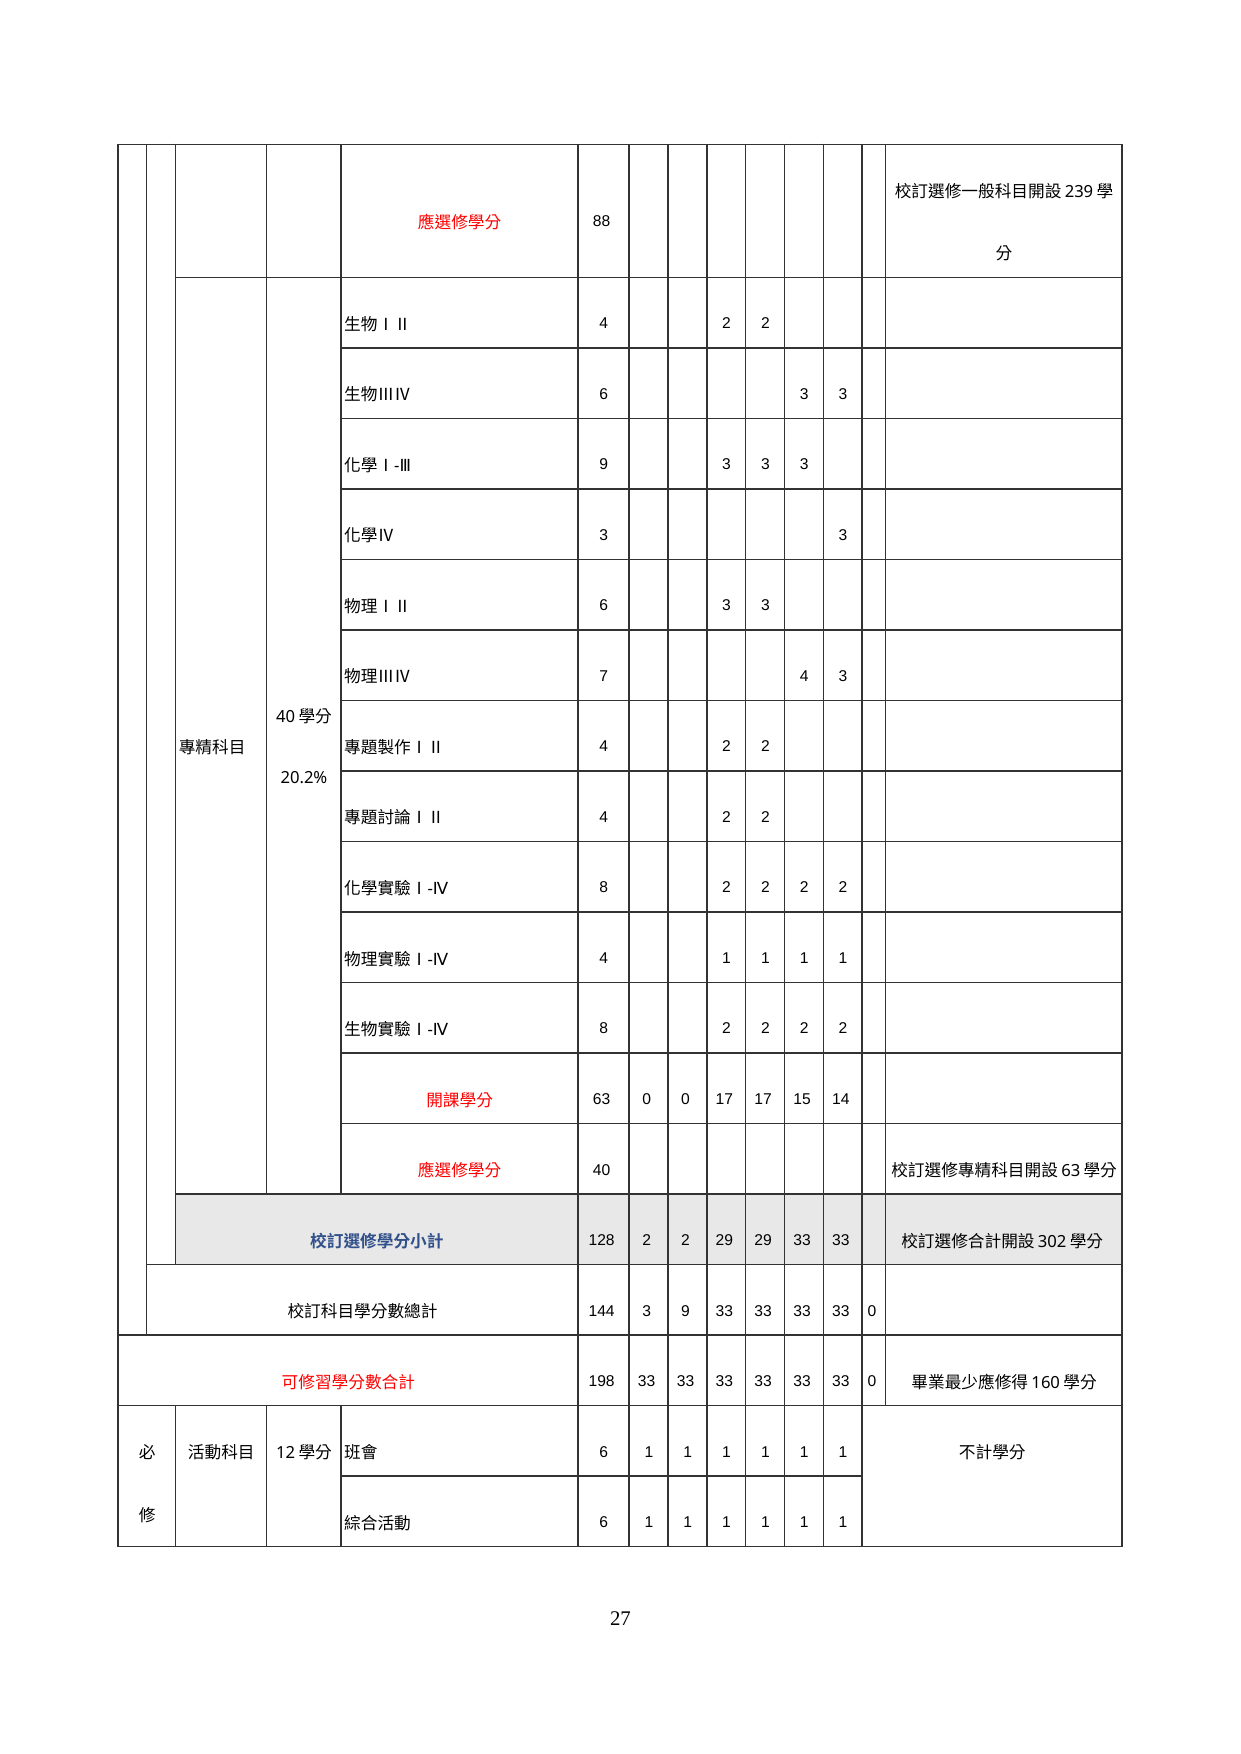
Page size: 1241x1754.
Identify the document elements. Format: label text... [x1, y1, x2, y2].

table_cell 畢業最少應修得160學分 [886, 1336, 1121, 1405]
table_cell 校訂選修合計開設302學分 [886, 1195, 1121, 1264]
table_cell 3 [708, 560, 745, 629]
table_cell 6 [579, 560, 628, 629]
table_cell [886, 419, 1121, 488]
table_cell 1 [708, 913, 745, 982]
table_cell [863, 913, 885, 982]
table_cell 33 [708, 1336, 745, 1405]
table_cell 物理實驗Ⅰ-Ⅳ [342, 913, 577, 982]
table_cell [824, 560, 861, 629]
table_cell [886, 349, 1121, 417]
table_cell 33 [669, 1336, 706, 1405]
table_cell 校訂選修一般科目開設239學分 [886, 145, 1121, 276]
table_cell [785, 490, 823, 558]
table_cell 4 [579, 701, 628, 770]
table_cell 3 [824, 490, 861, 558]
table_cell [630, 419, 667, 488]
table_cell 40學分 20.2% [267, 278, 340, 1193]
table_cell 0 [630, 1054, 667, 1123]
table_cell 17 [708, 1054, 745, 1123]
table_cell [630, 631, 667, 699]
table_cell 2 [708, 983, 745, 1052]
table_cell [785, 278, 823, 347]
table_cell [824, 772, 861, 841]
table_cell 1 [824, 913, 861, 982]
table_cell 33 [746, 1265, 784, 1334]
table_cell [630, 983, 667, 1052]
table_cell 物理ⅢⅣ [342, 631, 577, 699]
table_cell 3 [785, 349, 823, 417]
table_cell [785, 145, 823, 276]
table_cell 開課學分 [342, 1054, 577, 1123]
table_cell 88 [579, 145, 628, 276]
table_cell 3 [630, 1265, 667, 1334]
table_cell 4 [785, 631, 823, 699]
table_cell 2 [746, 842, 784, 911]
table_cell [886, 1054, 1121, 1123]
table_cell 生物實驗Ⅰ-Ⅳ [342, 983, 577, 1052]
table_cell 1 [669, 1406, 706, 1475]
table_cell [630, 1124, 667, 1193]
table_cell 3 [824, 631, 861, 699]
table_cell [119, 145, 146, 1334]
table_cell 活動科目 [176, 1406, 266, 1546]
table_cell [886, 983, 1121, 1052]
table_cell [746, 349, 784, 417]
table_cell [669, 278, 706, 347]
table_cell [708, 145, 745, 276]
table_cell [886, 490, 1121, 558]
table_cell [746, 490, 784, 558]
table_cell 校訂科目學分數總計 [147, 1265, 577, 1334]
table_cell [824, 419, 861, 488]
table_cell 2 [785, 983, 823, 1052]
table_cell [886, 278, 1121, 347]
table_cell 33 [785, 1195, 823, 1264]
table_cell [886, 913, 1121, 982]
table_cell [630, 913, 667, 982]
table_cell 2 [746, 772, 784, 841]
table_cell 2 [746, 278, 784, 347]
table_cell [669, 631, 706, 699]
table_cell [863, 842, 885, 911]
table_cell 33 [746, 1336, 784, 1405]
table_cell 3 [785, 419, 823, 488]
table_cell 1 [785, 1406, 823, 1475]
table_cell [669, 145, 706, 276]
table_cell [824, 145, 861, 276]
table_cell 校訂選修學分小計 [176, 1195, 577, 1264]
table_cell 1 [785, 1477, 823, 1546]
table_cell 2 [669, 1195, 706, 1264]
table_cell [886, 701, 1121, 770]
table_cell 可修習學分數合計 [119, 1336, 577, 1405]
table_cell 63 [579, 1054, 628, 1123]
table_cell 綜合活動 [342, 1477, 577, 1546]
table_cell [785, 1124, 823, 1193]
table_cell 29 [708, 1195, 745, 1264]
table_cell 專題製作ⅠⅡ [342, 701, 577, 770]
table_cell 1 [708, 1406, 745, 1475]
table_cell 1 [669, 1477, 706, 1546]
table_cell [824, 701, 861, 770]
table_cell [824, 278, 861, 347]
table_cell 應選修學分 [342, 1124, 577, 1193]
table_cell [785, 772, 823, 841]
table_cell 6 [579, 1477, 628, 1546]
table_cell [746, 631, 784, 699]
table_cell 0 [669, 1054, 706, 1123]
table_cell [630, 490, 667, 558]
table_cell 1 [708, 1477, 745, 1546]
table_cell 2 [708, 278, 745, 347]
table_cell 33 [824, 1195, 861, 1264]
table_cell 3 [708, 419, 745, 488]
table_cell [863, 419, 885, 488]
table_cell 2 [708, 772, 745, 841]
table_cell [669, 983, 706, 1052]
table_cell [176, 145, 266, 276]
table_cell [886, 631, 1121, 699]
table_cell 33 [630, 1336, 667, 1405]
table_cell [267, 145, 340, 276]
table_cell [785, 701, 823, 770]
table_cell 2 [708, 842, 745, 911]
table_cell 33 [824, 1336, 861, 1405]
table_cell 0 [863, 1265, 885, 1334]
table_cell 8 [579, 842, 628, 911]
table_cell [863, 1054, 885, 1123]
table_cell [669, 1124, 706, 1193]
table_cell 校訂選修專精科目開設63學分 [886, 1124, 1121, 1193]
table_cell [708, 631, 745, 699]
table_cell [863, 1124, 885, 1193]
table_cell [863, 701, 885, 770]
table_cell [863, 983, 885, 1052]
table_cell 33 [785, 1336, 823, 1405]
table_cell 生物ⅠⅡ [342, 278, 577, 347]
table_cell [630, 278, 667, 347]
table_cell 2 [824, 983, 861, 1052]
table_cell 1 [746, 913, 784, 982]
table_cell 6 [579, 1406, 628, 1475]
table_cell [630, 701, 667, 770]
table_cell 9 [669, 1265, 706, 1334]
table_cell 化學Ⅰ-Ⅲ [342, 419, 577, 488]
table_cell 1 [824, 1406, 861, 1475]
table_cell [863, 772, 885, 841]
table_cell 15 [785, 1054, 823, 1123]
table_cell 1 [746, 1477, 784, 1546]
table_cell 2 [708, 701, 745, 770]
table_cell 128 [579, 1195, 628, 1264]
table_cell [886, 772, 1121, 841]
table_cell 6 [579, 349, 628, 417]
table_cell 2 [746, 701, 784, 770]
table_cell 7 [579, 631, 628, 699]
table_cell 生物ⅢⅣ [342, 349, 577, 417]
table_cell [630, 842, 667, 911]
table_cell [147, 145, 175, 1264]
table_cell [630, 145, 667, 276]
table_cell [669, 419, 706, 488]
table_cell 1 [785, 913, 823, 982]
table_cell 4 [579, 278, 628, 347]
table_cell [746, 1124, 784, 1193]
table_cell [863, 278, 885, 347]
table_cell 應選修學分 [342, 145, 577, 276]
table_cell [863, 560, 885, 629]
table_cell 40 [579, 1124, 628, 1193]
table_cell 12學分 [267, 1406, 340, 1546]
table_cell 2 [824, 842, 861, 911]
table_cell [863, 1195, 885, 1264]
table_cell 14 [824, 1054, 861, 1123]
table_cell 班會 [342, 1406, 577, 1475]
table_cell 29 [746, 1195, 784, 1264]
table_cell 198 [579, 1336, 628, 1405]
table_cell 專題討論ⅠⅡ [342, 772, 577, 841]
table_cell 2 [785, 842, 823, 911]
table_cell 3 [746, 419, 784, 488]
table_cell 必 修 科 目 [119, 1406, 175, 1546]
table_cell [863, 490, 885, 558]
table_cell [863, 631, 885, 699]
table_cell [708, 490, 745, 558]
table_cell [708, 1124, 745, 1193]
table_cell [863, 349, 885, 417]
table_cell 物理ⅠⅡ [342, 560, 577, 629]
table_cell 1 [824, 1477, 861, 1546]
table_cell 2 [746, 983, 784, 1052]
table_cell 17 [746, 1054, 784, 1123]
table_cell 33 [708, 1265, 745, 1334]
table_cell 1 [630, 1406, 667, 1475]
table_cell [886, 1265, 1121, 1334]
table_cell [708, 349, 745, 417]
table_cell 化學實驗Ⅰ-Ⅳ [342, 842, 577, 911]
table_cell 8 [579, 983, 628, 1052]
table_cell 專精科目 [176, 278, 266, 1193]
table_cell [785, 560, 823, 629]
table_cell 0 [863, 1336, 885, 1405]
table_cell [669, 842, 706, 911]
table_cell [863, 145, 885, 276]
table_cell [669, 490, 706, 558]
table_cell [886, 560, 1121, 629]
table_cell 4 [579, 913, 628, 982]
table_cell 1 [630, 1477, 667, 1546]
table_cell 144 [579, 1265, 628, 1334]
table_cell 不計學分 [863, 1406, 1121, 1546]
table_cell 33 [824, 1265, 861, 1334]
table_cell [630, 560, 667, 629]
table_cell [630, 349, 667, 417]
table_cell 33 [785, 1265, 823, 1334]
table_cell [746, 145, 784, 276]
table_cell [669, 560, 706, 629]
table_cell [669, 772, 706, 841]
table_cell 4 [579, 772, 628, 841]
table_cell 9 [579, 419, 628, 488]
table_cell 1 [746, 1406, 784, 1475]
table_cell 2 [630, 1195, 667, 1264]
table_cell 3 [746, 560, 784, 629]
table_cell [669, 701, 706, 770]
table_cell [886, 842, 1121, 911]
table_cell [669, 349, 706, 417]
table_cell 3 [579, 490, 628, 558]
table_cell [824, 1124, 861, 1193]
table_cell [669, 913, 706, 982]
table_cell 3 [824, 349, 861, 417]
table_cell 化學Ⅳ [342, 490, 577, 558]
table_cell [630, 772, 667, 841]
